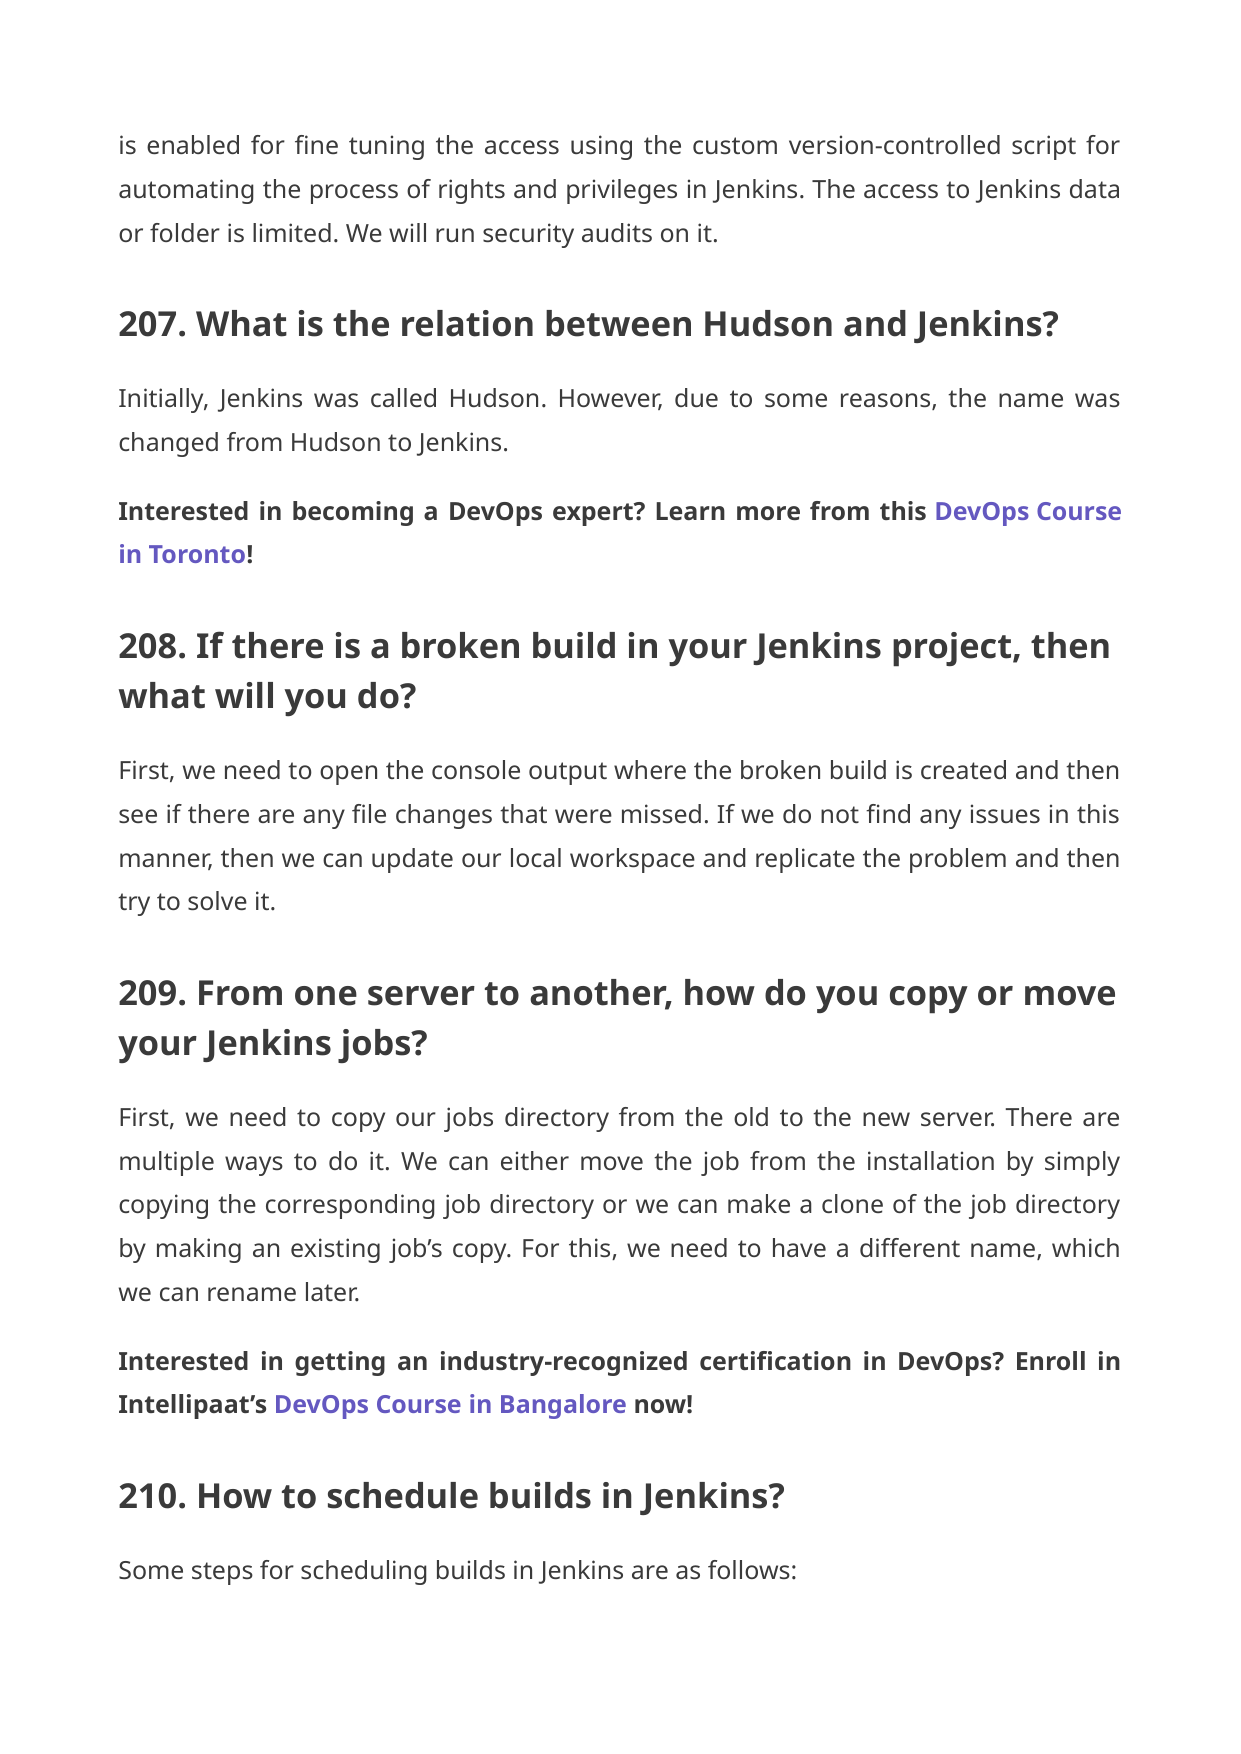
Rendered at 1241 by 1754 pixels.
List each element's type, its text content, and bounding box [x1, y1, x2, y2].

text Interested in getting an industry-recognized certification in DevOps? Enroll in Intellipaat’s DevOps Course in Bangalore now! [118, 1334, 1122, 1421]
text Interested in becoming a DevOps expert? Learn more from this DevOps Course in Toronto! [118, 484, 1122, 571]
text First, we need to copy our jobs directory from the old to the new server. There are multiple ways to do it. We can either move the job from the installation by simply copying the corresponding job directory or we can make a clone of the job directory by making an existing job’s copy. For this, we need to have a different name, which we can rename later. [118, 1090, 1122, 1309]
subtitle 209. From one server to another, how do you copy or move your Jenkins jobs? [118, 965, 1122, 1065]
text First, we need to open the console output where the broken build is created and then see if there are any file changes that were missed. If we do not find any issues in this manner, then we can update our local workspace and replicate the problem and then try to solve it. [118, 743, 1122, 918]
subtitle 210. How to schedule builds in Jenkins? [118, 1468, 1122, 1518]
subtitle 208. If there is a broken build in your Jenkins project, then what will you do? [118, 618, 1122, 718]
text Some steps for scheduling builds in Jenkins are as follows: [118, 1543, 1122, 1587]
text Initially, Jenkins was called Hudson. However, due to some reasons, the name was changed from Hudson to Jenkins. [118, 371, 1122, 459]
text is enabled for fine tuning the access using the custom version-controlled script for automating the process of rights and privileges in Jenkins. The access to Jenkins data or folder is limited. We will run security audits on it. [118, 118, 1122, 249]
subtitle 207. What is the relation between Hudson and Jenkins? [118, 296, 1122, 346]
